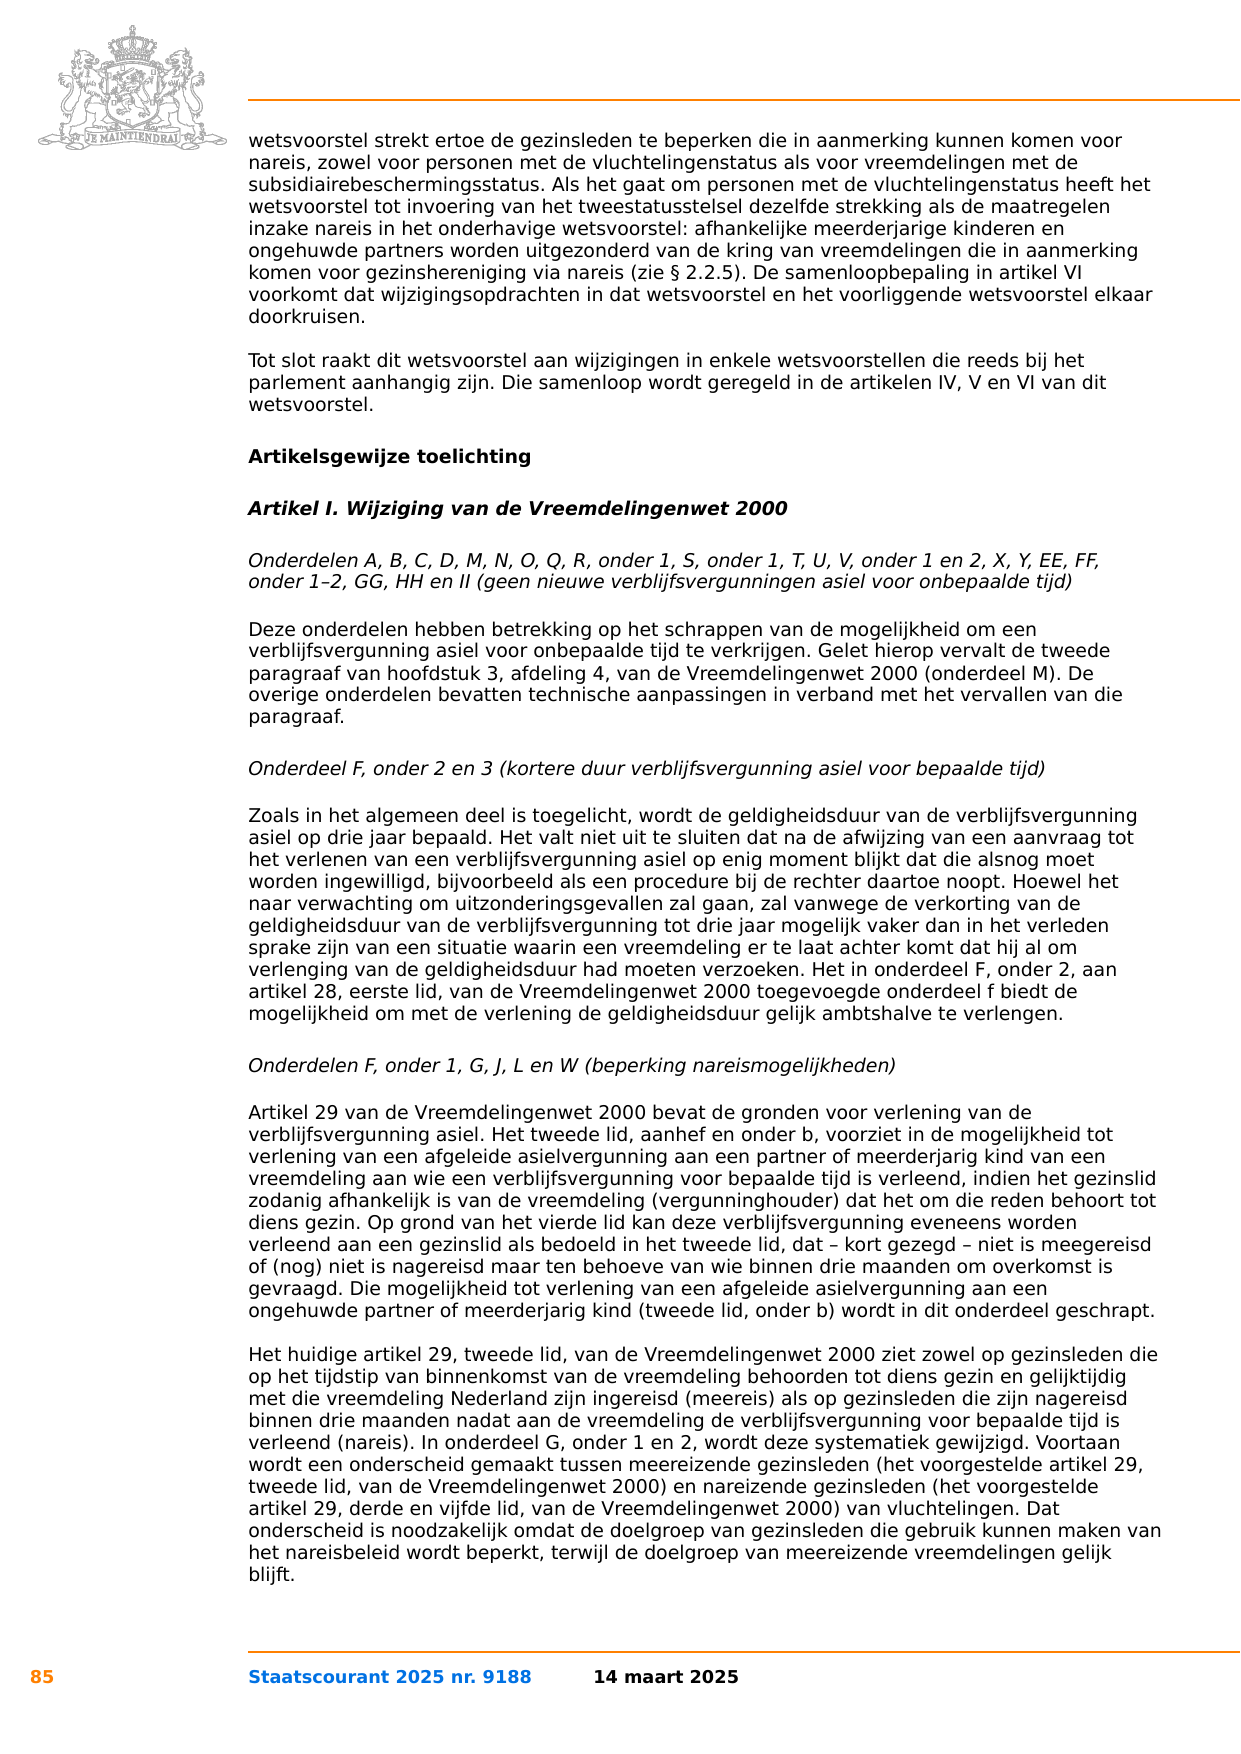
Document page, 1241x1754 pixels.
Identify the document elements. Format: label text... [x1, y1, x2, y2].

text Artikel 29 van de Vreemdelingenwet 2000 bevat de gronden voor verlening van de verblijfsvergunning asiel. Het tweede lid, aanhef en onder b, voorziet in de mogelijkheid tot verlening van een afgeleide asielvergunning aan een partner of meerderjarig kind van een vreemdeling aan wie een verblijfsvergunning voor bepaalde tijd is verleend, indien het gezinslid zodanig afhankelijk is van de vreemdeling (vergunninghouder) dat het om die reden behoort tot diens gezin. Op grond van het vierde lid kan deze verblijfsvergunning eveneens worden verleend aan een gezinslid als bedoeld in het tweede lid, dat – kort gezegd – niet is meegereisd of (nog) niet is nagereisd maar ten behoeve van wie binnen drie maanden om overkomst is gevraagd. Die mogelijkheid tot verlening van een afgeleide asielvergunning aan een ongehuwde partner of meerderjarig kind (tweede lid, onder b) wordt in dit onderdeel geschrapt. [248, 1102, 1163, 1322]
text Tot slot raakt dit wetsvoorstel aan wijzigingen in enkele wetsvoorstellen die reeds bij het parlement aanhangig zijn. Die samenloop wordt geregeld in de artikelen IV, V en VI van dit wetsvoorstel. [248, 349, 1163, 416]
text wetsvoorstel strekt ertoe de gezinsleden te beperken die in aanmerking kunnen komen voor nareis, zowel voor personen met de vluchtelingenstatus als voor vreemdelingen met de subsidiairebeschermingsstatus. Als het gaat om personen met de vluchtelingenstatus heeft het wetsvoorstel tot invoering van het tweestatusstelsel dezelfde strekking als de maatregelen inzake nareis in het onderhavige wetsvoorstel: afhankelijke meerderjarige kinderen en ongehuwde partners worden uitgezonderd van de kring van vreemdelingen die in aanmerking komen voor gezinshereniging via nareis (zie § 2.2.5). De samenloopbepaling in artikel VI voorkomt dat wijzigingsopdrachten in dat wetsvoorstel en het voorliggende wetsvoorstel elkaar doorkruisen. [248, 130, 1163, 328]
subtitle Onderdelen F, onder 1, G, J, L en W (beperking nareismogelijkheden) [248, 1055, 1163, 1077]
text Deze onderdelen hebben betrekking op het schrappen van de mogelijkheid om een verblijfsvergunning asiel voor onbepaalde tijd te verkrijgen. Gelet hierop vervalt de tweede paragraaf van hoofdstuk 3, afdeling 4, van de Vreemdelingenwet 2000 (onderdeel M). De overige onderdelen bevatten technische aanpassingen in verband met het vervallen van die paragraaf. [248, 618, 1163, 728]
subtitle Onderdelen A, B, C, D, M, N, O, Q, R, onder 1, S, onder 1, T, U, V, onder 1 en 2, X, Y, EE, FF, onder 1–2, GG, HH en II (geen nieuwe verblijfsvergunningen asiel voor onbepaalde tijd) [248, 549, 1163, 593]
subtitle Artikel I. Wijziging van de Vreemdelingenwet 2000 [248, 497, 1163, 519]
text Het huidige artikel 29, tweede lid, van de Vreemdelingenwet 2000 ziet zowel op gezinsleden die op het tijdstip van binnenkomst van de vreemdeling behoorden tot diens gezin en gelijktijdig met die vreemdeling Nederland zijn ingereisd (meereis) als op gezinsleden die zijn nagereisd binnen drie maanden nadat aan de vreemdeling de verblijfsvergunning voor bepaalde tijd is verleend (nareis). In onderdeel G, onder 1 en 2, wordt deze systematiek gewijzigd. Voortaan wordt een onderscheid gemaakt tussen meereizende gezinsleden (het voorgestelde artikel 29, tweede lid, van de Vreemdelingenwet 2000) en nareizende gezinsleden (het voorgestelde artikel 29, derde en vijfde lid, van de Vreemdelingenwet 2000) van vluchtelingen. Dat onderscheid is noodzakelijk omdat de doelgroep van gezinsleden die gebruik kunnen maken van het nareisbeleid wordt beperkt, terwijl de doelgroep van meereizende vreemdelingen gelijk blijft. [248, 1344, 1163, 1586]
subtitle Onderdeel F, onder 2 en 3 (kortere duur verblijfsvergunning asiel voor bepaalde tijd) [248, 758, 1163, 780]
subtitle Artikelsgewijze toelichting [248, 446, 1163, 467]
text Zoals in het algemeen deel is toegelicht, wordt de geldigheidsduur van de verblijfsvergunning asiel op drie jaar bepaald. Het valt niet uit te sluiten dat na de afwijzing van een aanvraag tot het verlenen van een verblijfsvergunning asiel op enig moment blijkt dat die alsnog moet worden ingewilligd, bijvoorbeeld als een procedure bij de rechter daartoe noopt. Hoewel het naar verwachting om uitzonderingsgevallen zal gaan, zal vanwege de verkorting van de geldigheidsduur van de verblijfsvergunning tot drie jaar mogelijk vaker dan in het verleden sprake zijn van een situatie waarin een vreemdeling er te laat achter komt dat hij al om verlenging van de geldigheidsduur had moeten verzoeken. Het in onderdeel F, onder 2, aan artikel 28, eerste lid, van de Vreemdelingenwet 2000 toegevoegde onderdeel f biedt de mogelijkheid om met de verlening de geldigheidsduur gelijk ambtshalve te verlengen. [248, 805, 1163, 1025]
picture [38, 25, 227, 150]
